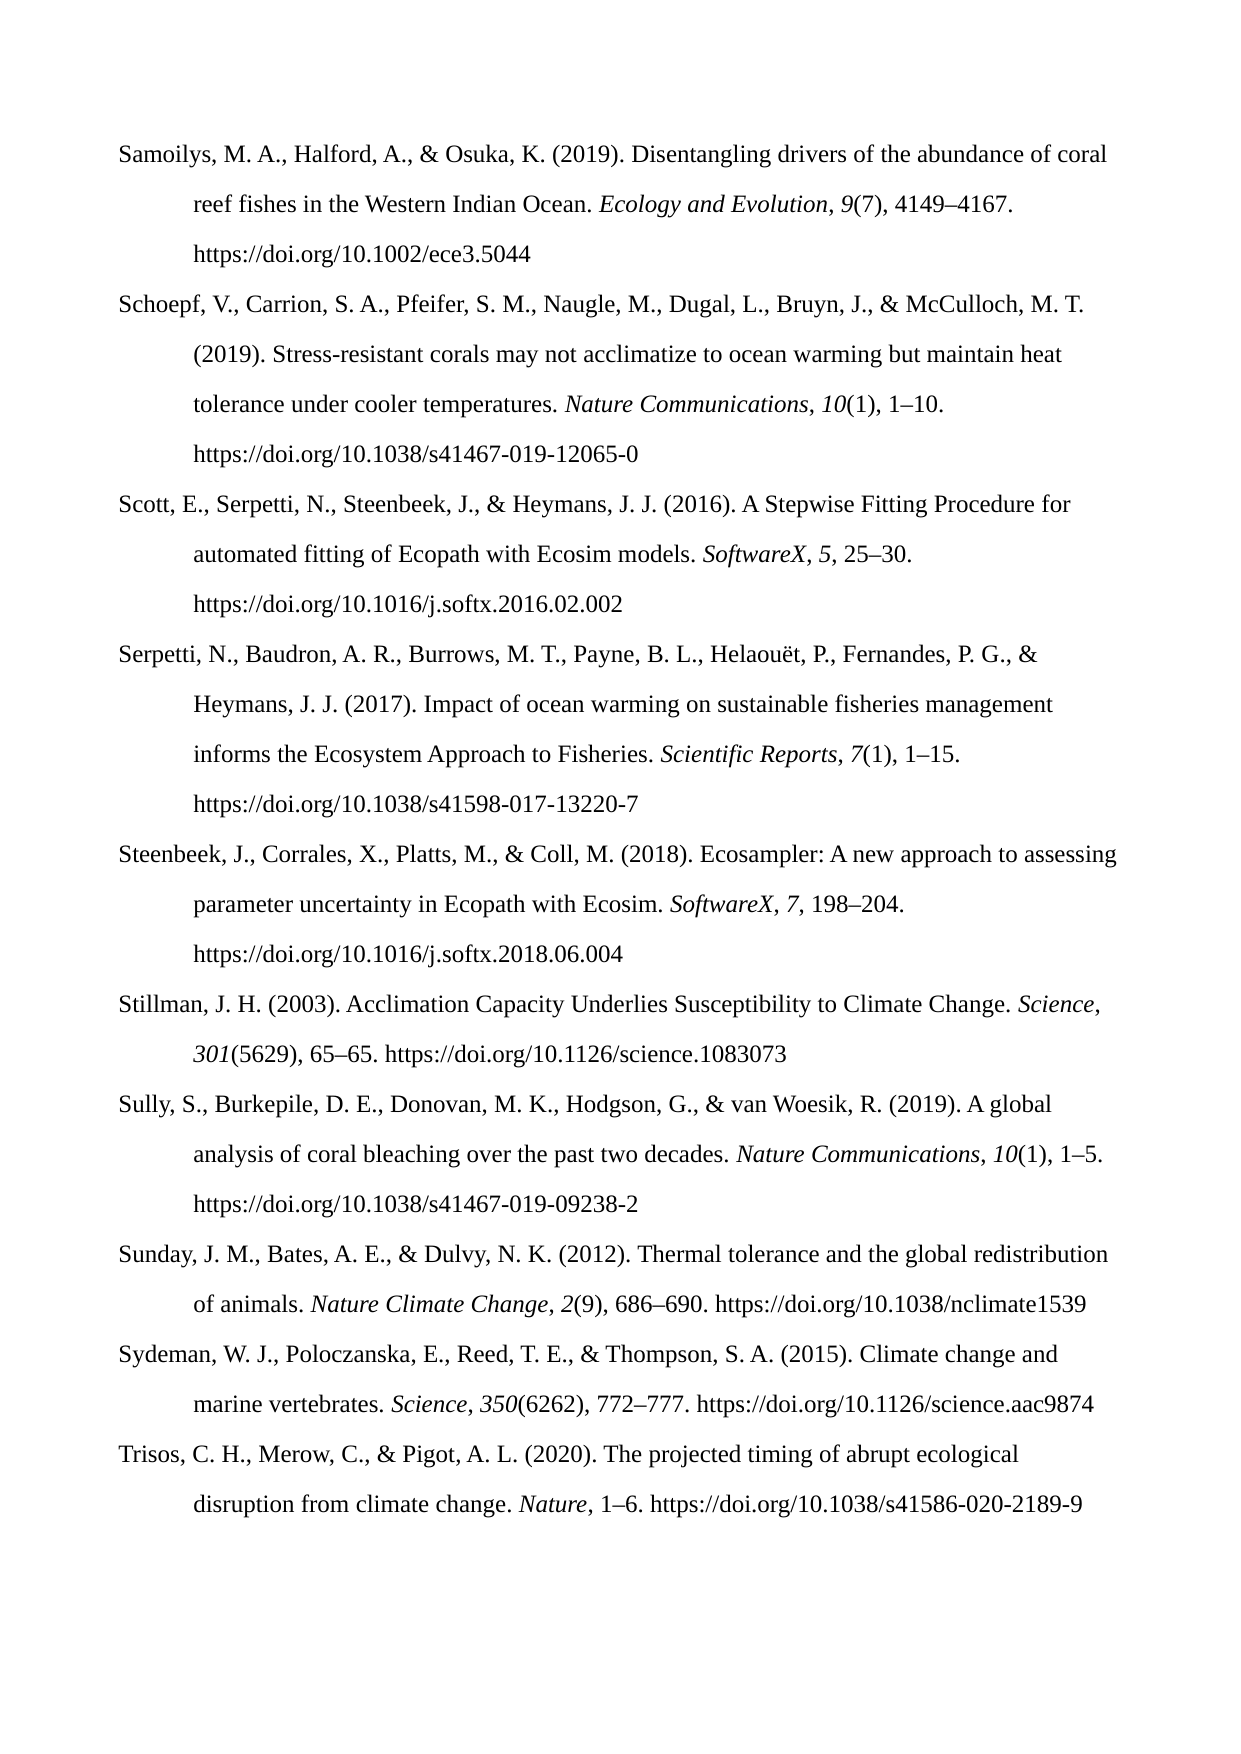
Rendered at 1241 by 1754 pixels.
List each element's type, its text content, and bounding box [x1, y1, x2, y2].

text Stillman, J. H. (2003). Acclimation Capacity Underlies Susceptibility to Climate Change. Science, 301(5629), 65–65. https://doi.org/10.1126/science.1083073 [118, 968, 1122, 1068]
text Samoilys, M. A., Halford, A., & Osuka, K. (2019). Disentangling drivers of the abundance of coral reef fishes in the Western Indian Ocean. Ecology and Evolution, 9(7), 4149–4167. https://doi.org/10.1002/ece3.5044 [118, 118, 1122, 268]
text Sydeman, W. J., Poloczanska, E., Reed, T. E., & Thompson, S. A. (2015). Climate change and marine vertebrates. Science, 350(6262), 772–777. https://doi.org/10.1126/science.aac9874 [118, 1318, 1122, 1418]
text Sully, S., Burkepile, D. E., Donovan, M. K., Hodgson, G., & van Woesik, R. (2019). A global analysis of coral bleaching over the past two decades. Nature Communications, 10(1), 1–5. https://doi.org/10.1038/s41467-019-09238-2 [118, 1068, 1122, 1218]
text Schoepf, V., Carrion, S. A., Pfeifer, S. M., Naugle, M., Dugal, L., Bruyn, J., & McCulloch, M. T. (2019). Stress-resistant corals may not acclimatize to ocean warming but maintain heat tolerance under cooler temperatures. Nature Communications, 10(1), 1–10. https://doi.org/10.1038/s41467-019-12065-0 [118, 268, 1122, 468]
text Trisos, C. H., Merow, C., & Pigot, A. L. (2020). The projected timing of abrupt ecological disruption from climate change. Nature, 1–6. https://doi.org/10.1038/s41586-020-2189-9 [118, 1418, 1122, 1518]
text Serpetti, N., Baudron, A. R., Burrows, M. T., Payne, B. L., Helaouët, P., Fernandes, P. G., & Heymans, J. J. (2017). Impact of ocean warming on sustainable fisheries management informs the Ecosystem Approach to Fisheries. Scientific Reports, 7(1), 1–15. https://doi.org/10.1038/s41598-017-13220-7 [118, 618, 1122, 818]
text Sunday, J. M., Bates, A. E., & Dulvy, N. K. (2012). Thermal tolerance and the global redistribution of animals. Nature Climate Change, 2(9), 686–690. https://doi.org/10.1038/nclimate1539 [118, 1218, 1122, 1318]
text Scott, E., Serpetti, N., Steenbeek, J., & Heymans, J. J. (2016). A Stepwise Fitting Procedure for automated fitting of Ecopath with Ecosim models. SoftwareX, 5, 25–30. https://doi.org/10.1016/j.softx.2016.02.002 [118, 468, 1122, 618]
text Steenbeek, J., Corrales, X., Platts, M., & Coll, M. (2018). Ecosampler: A new approach to assessing parameter uncertainty in Ecopath with Ecosim. SoftwareX, 7, 198–204. https://doi.org/10.1016/j.softx.2018.06.004 [118, 818, 1122, 968]
